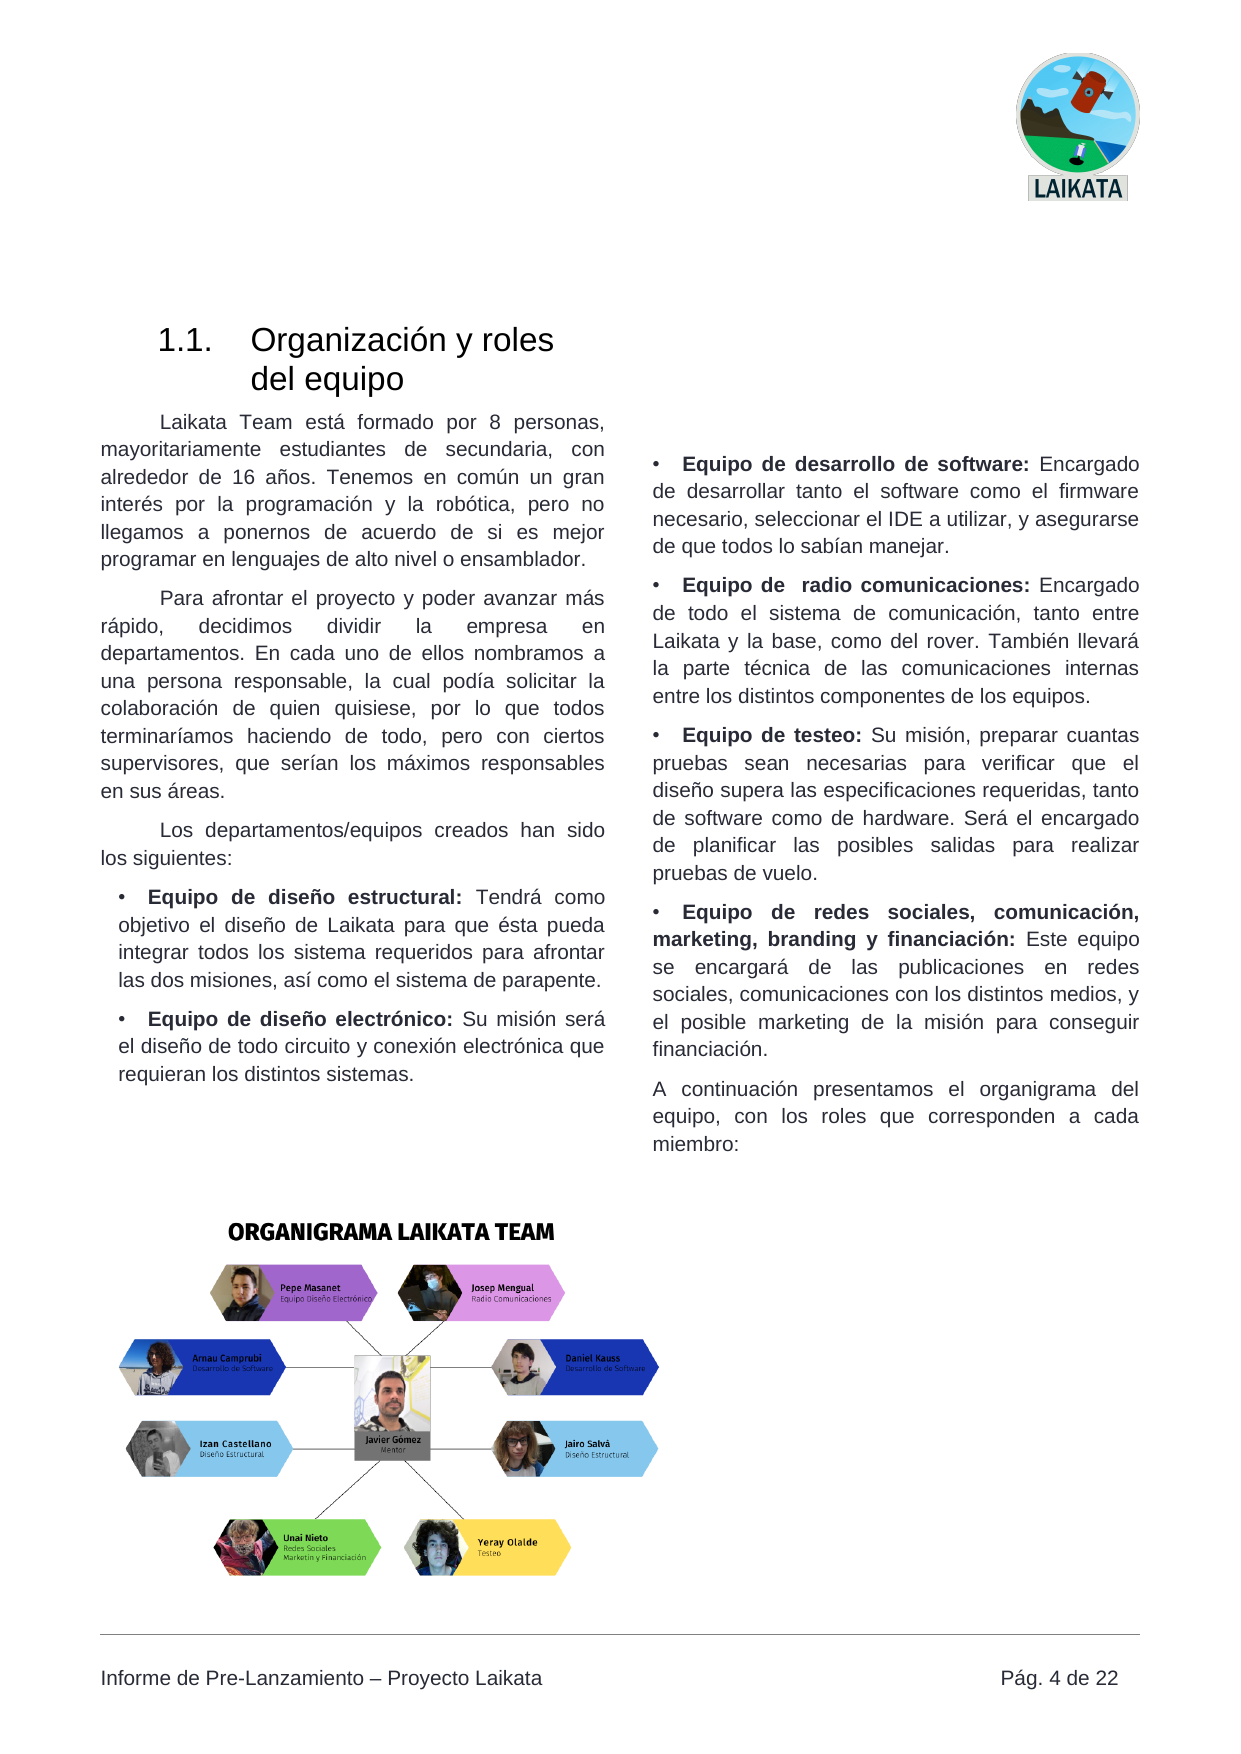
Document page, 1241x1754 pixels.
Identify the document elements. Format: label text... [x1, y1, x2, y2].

list Equipo de radio comunicaciones: Encargado de todo el sistema de comunicación, tanto entre Laikata y la base, como del rover. También llevará la parte técnica de las comunicaciones internas entre los distintos componentes de los equipos. [652, 573, 1140, 707]
subtitle Organización y roles del equipo [213, 320, 605, 397]
text Para afrontar el proyecto y poder avanzar más rápido, decidimos dividir la empresa en departamentos. En cada uno de ellos nombramos a una persona responsable, la cual podía solicitar la colaboración de quien quisiese, por lo que todos terminaríamos haciendo de todo, pero con ciertos supervisores, que serían los máximos responsables en sus áreas. [100, 586, 605, 803]
list Equipo de redes sociales, comunicación, marketing, branding y financiación: Este equipo se encargará de las publicaciones en redes sociales, comunicaciones con los distintos medios, y el posible marketing de la misión para conseguir financiación. [652, 899, 1140, 1061]
text Los departamentos/equipos creados han sido los siguientes: [100, 818, 605, 869]
list Equipo de diseño electrónico: Su misión será el diseño de todo circuito y conexión electrónica que requieran los distintos sistemas. [118, 1007, 605, 1086]
list Equipo de desarrollo de software: Encargado de desarrollar tanto el software como el firmware necesario, seleccionar el IDE a utilizar, y asegurarse de que todos lo sabían manejar. [652, 451, 1140, 558]
picture [1016, 53, 1140, 201]
picture [78, 1164, 705, 1634]
list Equipo de testeo: Su misión, preparar cuantas pruebas sean necesarias para verificar que el diseño supera las especificaciones requeridas, tanto de software como de hardware. Será el encargado de planificar las posibles salidas para realizar pruebas de vuelo. [652, 723, 1140, 884]
list A continuación presentamos el organigrama del equipo, con los roles que corresponden a cada miembro: [652, 1076, 1140, 1155]
list Equipo de diseño estructural: Tendrá como objetivo el diseño de Laikata para que ésta pueda integrar todos los sistema requeridos para afrontar las dos misiones, así como el sistema de parapente. [118, 885, 605, 991]
text Laikata Team está formado por 8 personas, mayoritariamente estudiantes de secundaria, con alrededor de 16 años. Tenemos en común un gran interés por la programación y la robótica, pero no llegamos a ponernos de acuerdo de si es mejor programar en lenguajes de alto nivel o ensamblador. [100, 409, 605, 571]
